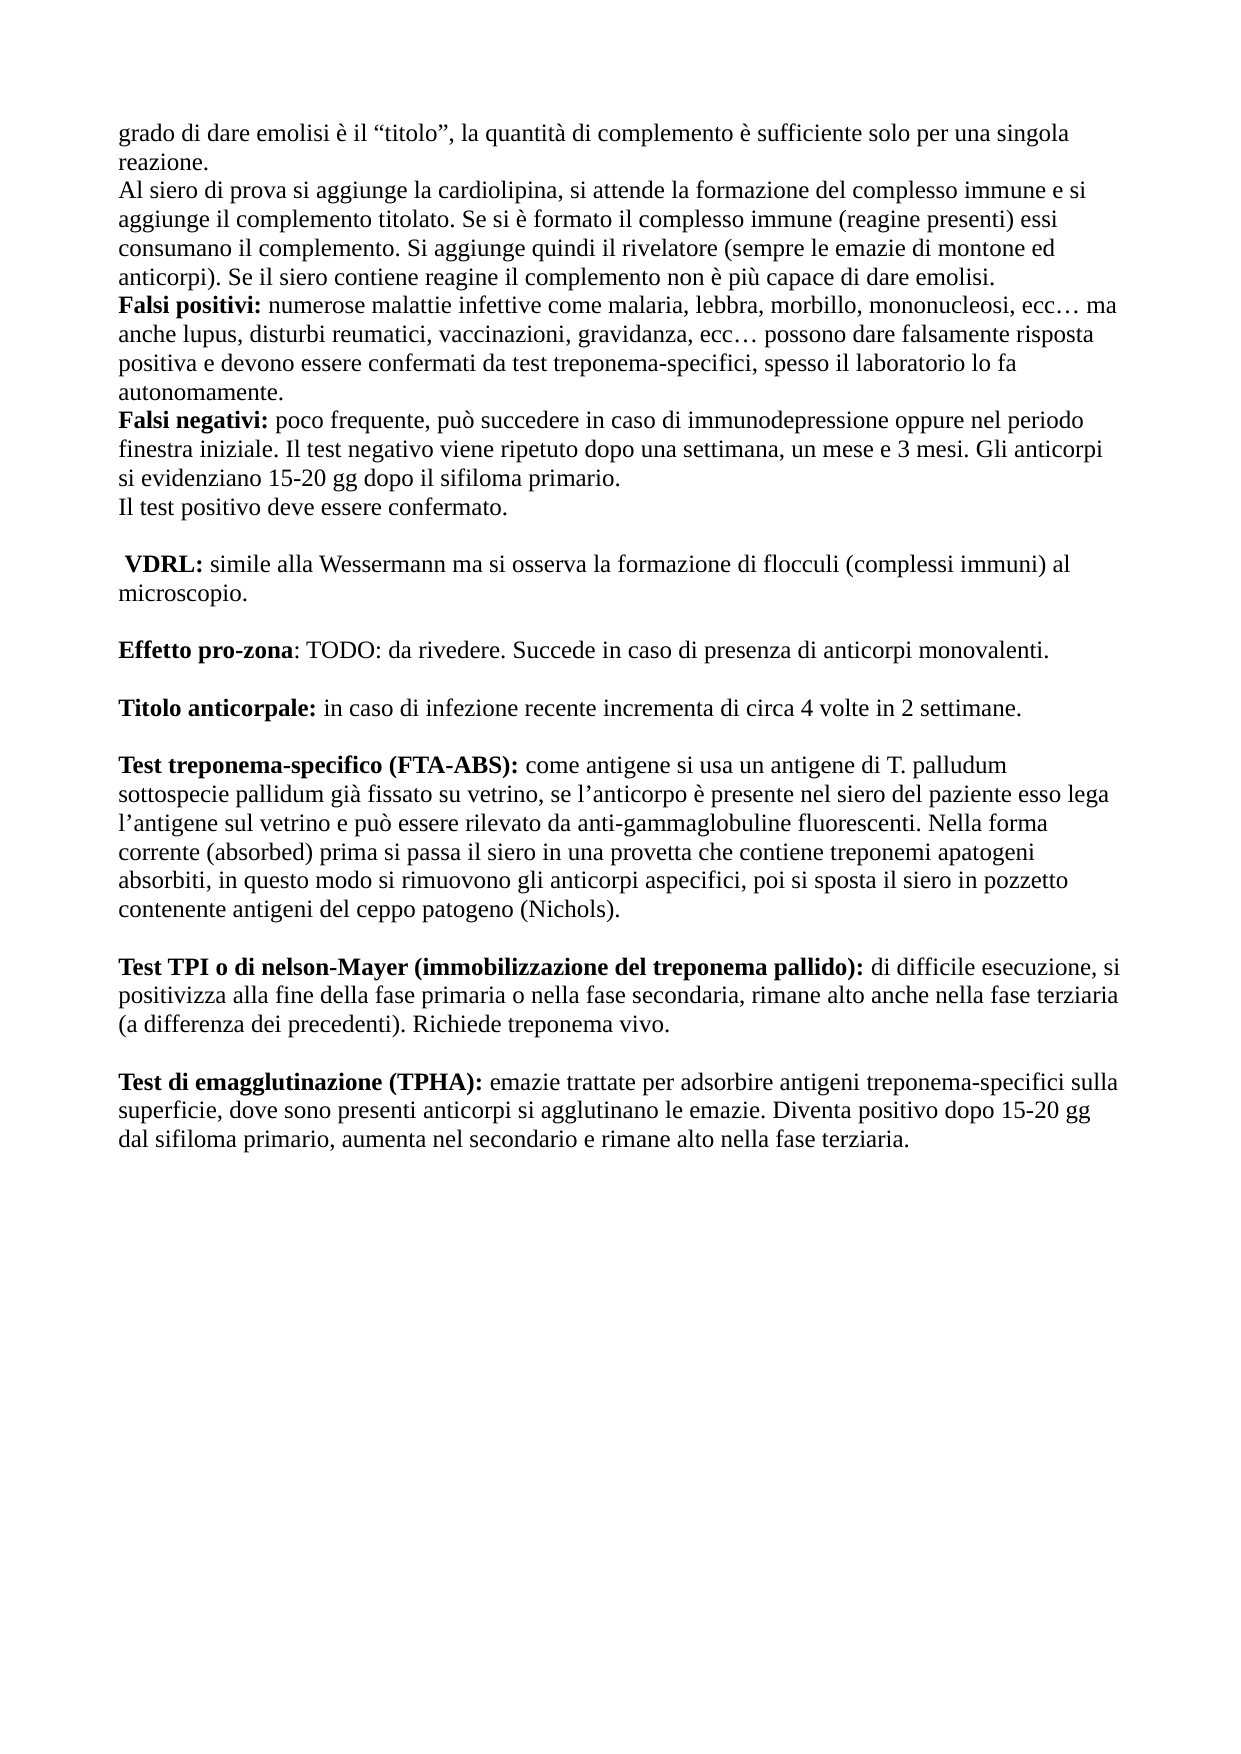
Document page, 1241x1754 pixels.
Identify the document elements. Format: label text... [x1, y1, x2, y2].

text Falsi positivi: numerose malattie infettive come malaria, lebbra, morbillo, mononucleosi, ecc… ma anche lupus, disturbi reumatici, vaccinazioni, gravidanza, ecc… possono dare falsamente risposta positiva e devono essere confermati da test treponema-specifici, spesso il laboratorio lo fa autonomamente. [118, 291, 1122, 406]
text Test di emagglutinazione (TPHA): emazie trattate per adsorbire antigeni treponema-specifici sulla superficie, dove sono presenti anticorpi si agglutinano le emazie. Diventa positivo dopo 15-20 gg dal sifiloma primario, aumenta nel secondario e rimane alto nella fase terziaria. [118, 1067, 1122, 1153]
text Test TPI o di nelson-Mayer (immobilizzazione del treponema pallido): di difficile esecuzione, si positivizza alla fine della fase primaria o nella fase secondaria, rimane alto anche nella fase terziaria (a differenza dei precedenti). Richiede treponema vivo. [118, 952, 1122, 1038]
text Il test positivo deve essere confermato. [118, 492, 1122, 521]
text VDRL: simile alla Wessermann ma si osserva la formazione di flocculi (complessi immuni) al microscopio. [118, 549, 1122, 607]
text Test treponema-specifico (FTA-ABS): come antigene si usa un antigene di T. palludum sottospecie pallidum già fissato su vetrino, se l’anticorpo è presente nel siero del paziente esso lega l’antigene sul vetrino e può essere rilevato da anti-gammaglobuline fluorescenti. Nella forma corrente (absorbed) prima si passa il siero in una provetta che contiene treponemi apatogeni absorbiti, in questo modo si rimuovono gli anticorpi aspecifici, poi si sposta il siero in pozzetto contenente antigeni del ceppo patogeno (Nichols). [118, 751, 1122, 923]
text Falsi negativi: poco frequente, può succedere in caso di immunodepressione oppure nel periodo finestra iniziale. Il test negativo viene ripetuto dopo una settimana, un mese e 3 mesi. Gli anticorpi si evidenziano 15-20 gg dopo il sifiloma primario. [118, 406, 1122, 492]
text Al siero di prova si aggiunge la cardiolipina, si attende la formazione del complesso immune e si aggiunge il complemento titolato. Se si è formato il complesso immune (reagine presenti) essi consumano il complemento. Si aggiunge quindi il rivelatore (sempre le emazie di montone ed anticorpi). Se il siero contiene reagine il complemento non è più capace di dare emolisi. [118, 176, 1122, 291]
text Effetto pro-zona: TODO: da rivedere. Succede in caso di presenza di anticorpi monovalenti. [118, 636, 1122, 664]
text Titolo anticorpale: in caso di infezione recente incrementa di circa 4 volte in 2 settimane. [118, 693, 1122, 722]
text grado di dare emolisi è il “titolo”, la quantità di complemento è sufficiente solo per una singola reazione. [118, 118, 1122, 176]
